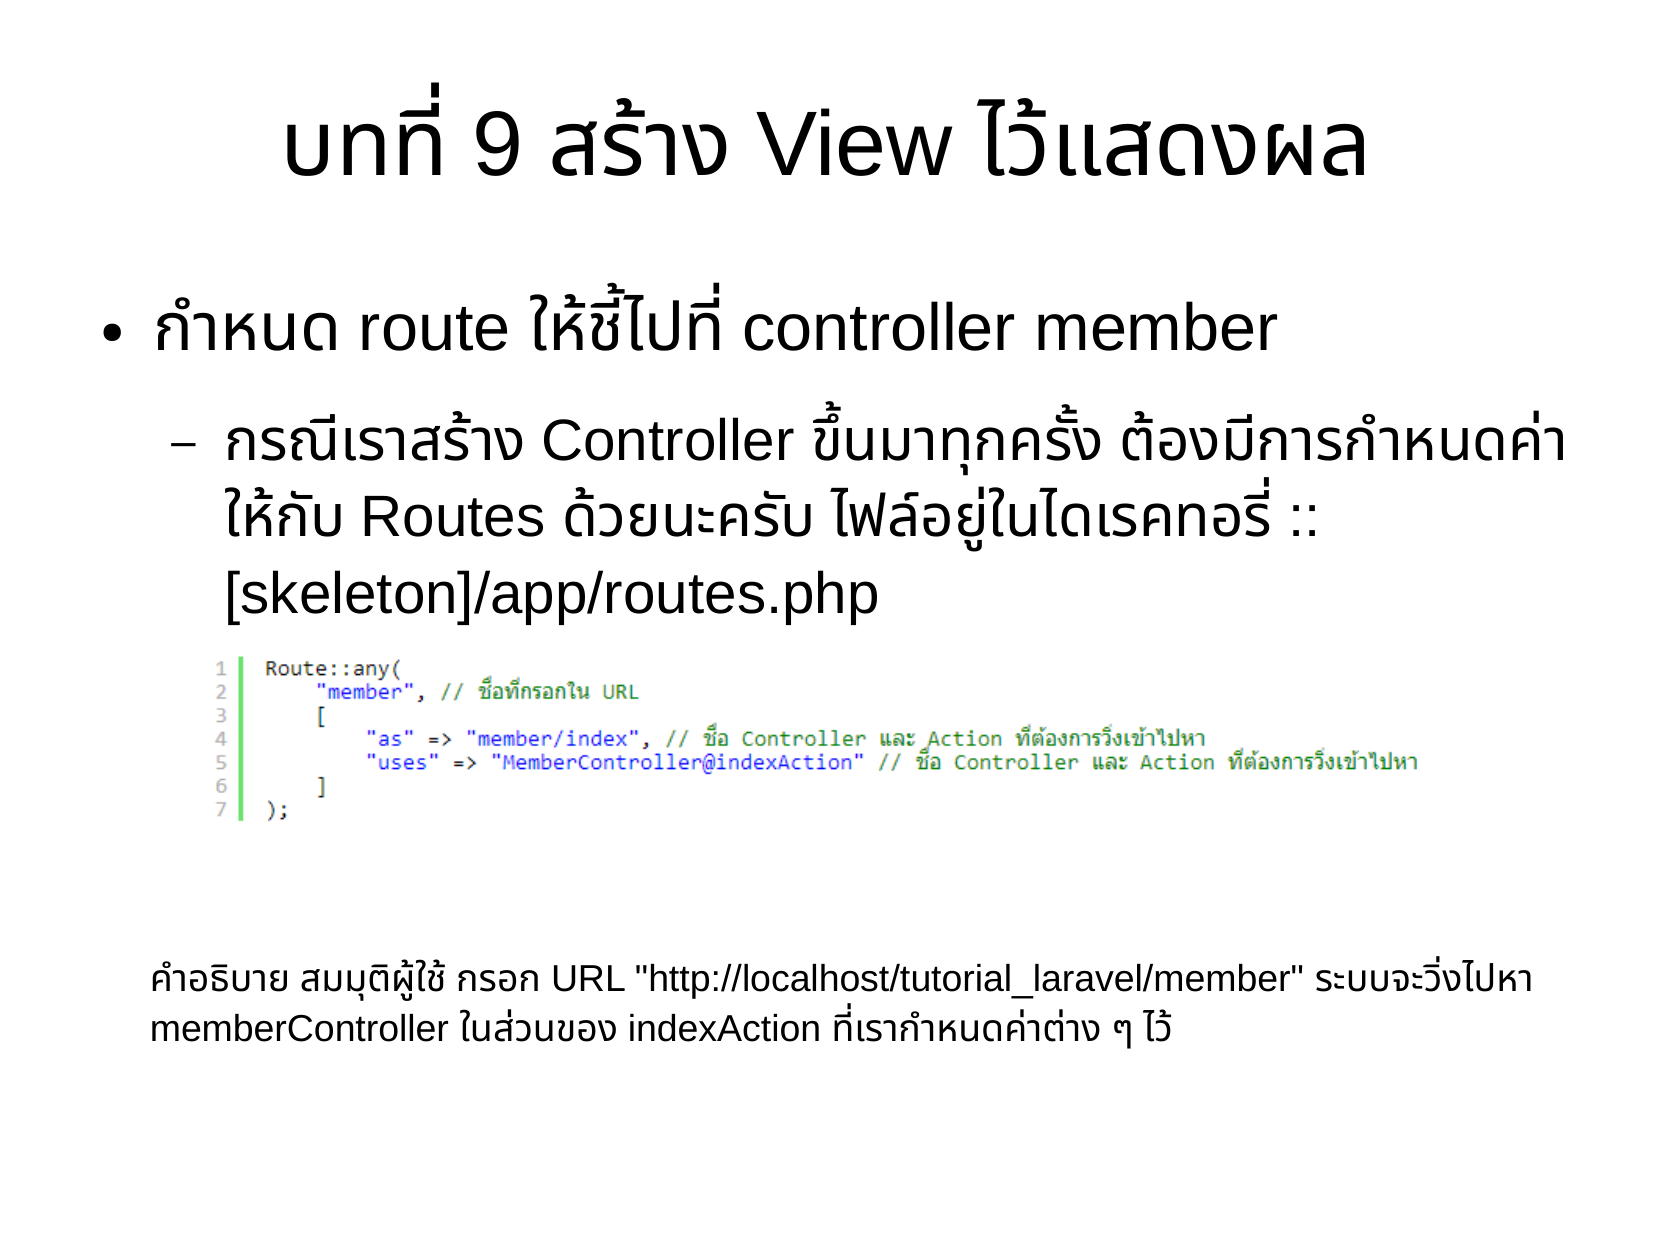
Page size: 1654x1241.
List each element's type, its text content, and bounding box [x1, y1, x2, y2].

title บทที่ 9 สร้าง View ไว้แสดงผล [82, 49, 1571, 257]
text_box คำอธิบาย สมมุติผู้ใช้ กรอก URL "http://localhost/tutorial_laravel/member" ระบบจะวิ่งไปหา memberController ในส่วนของ indexAction ที่เรากำหนดค่าต่าง ๆ ไว้ [135, 950, 1588, 1051]
picture [195, 649, 1542, 841]
list กำหนด route ให้ชี้ไปที่ controller member กรณีเราสร้าง Controller ขึ้นมาทุกครั้ง ต้องมีการกำหนดค่า ให้กับ Routes ด้วยนะครับ ไฟล์อยู่ในไดเรคทอรี่ :: [skeleton]/app/routes.php [82, 290, 1571, 1010]
